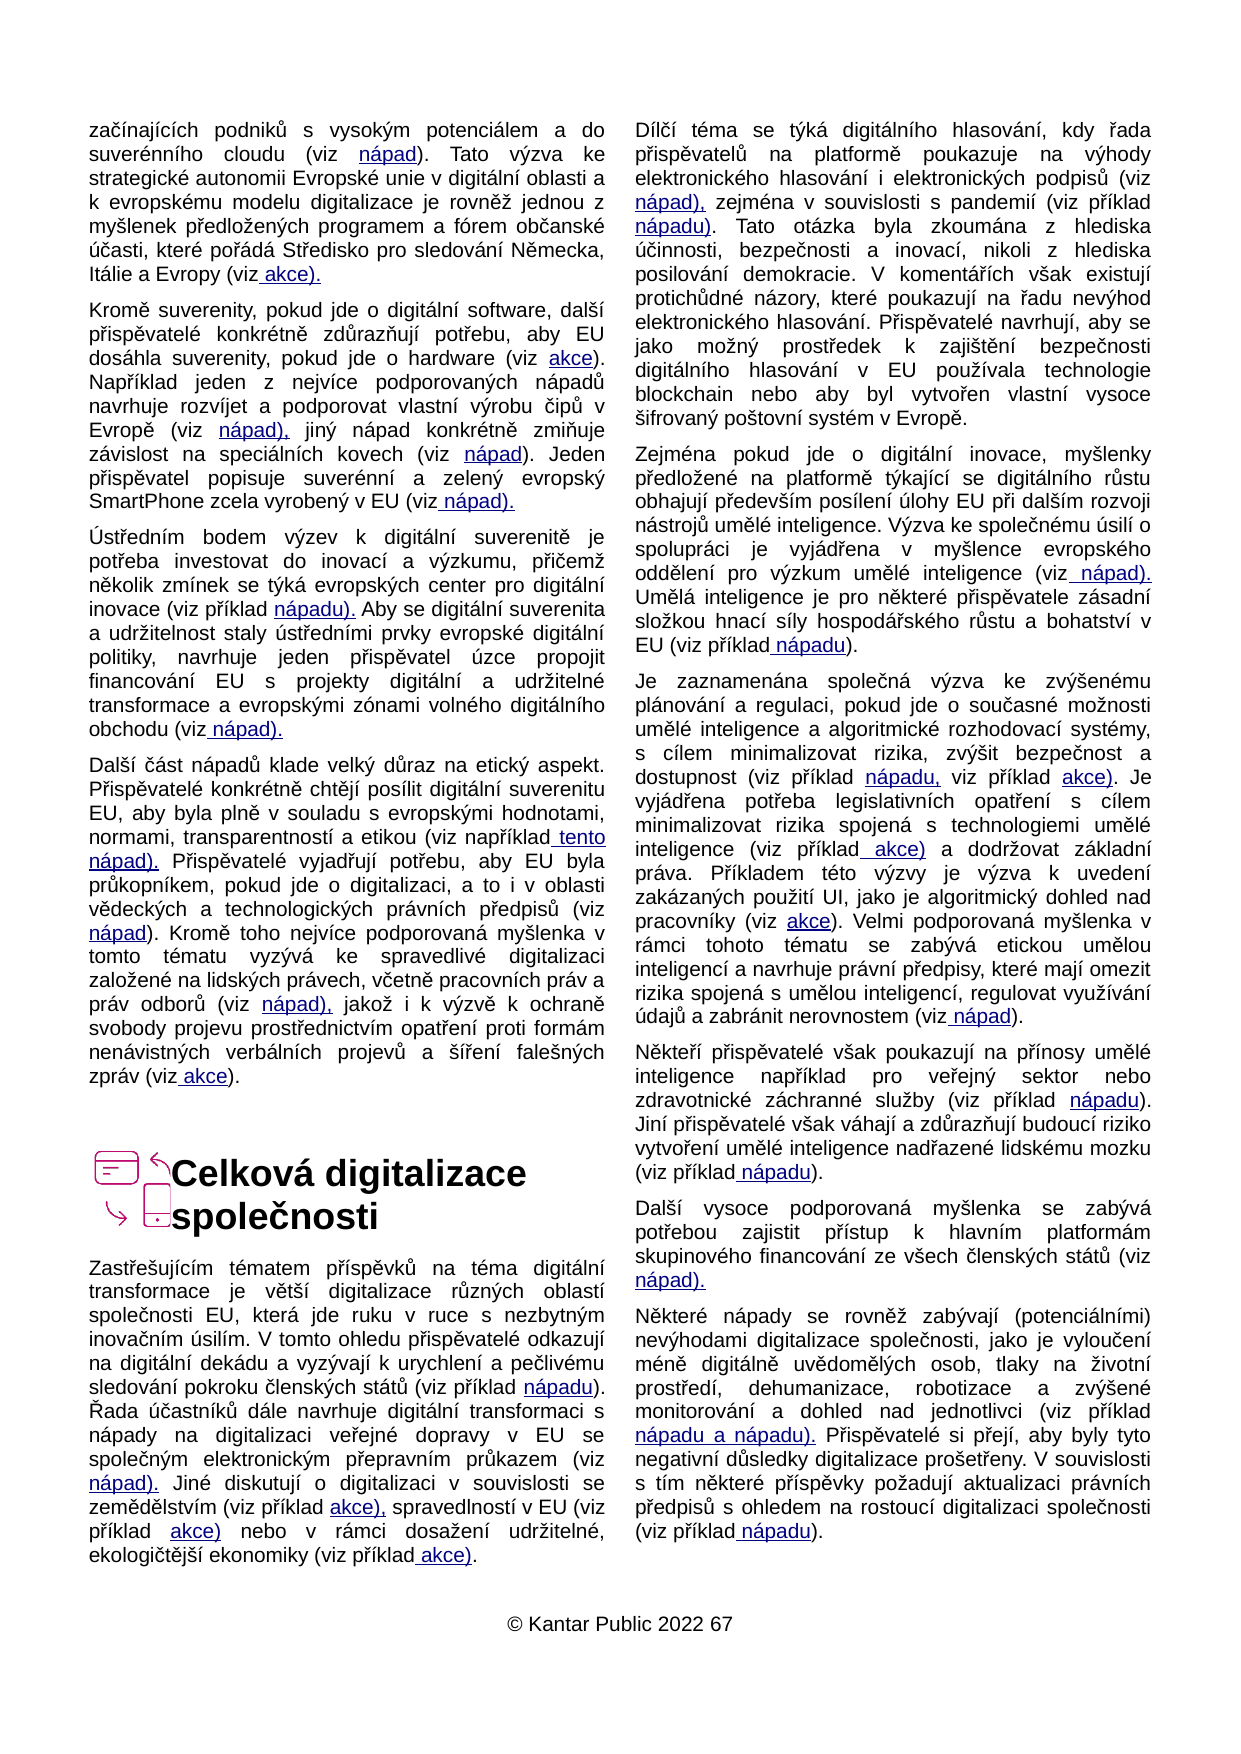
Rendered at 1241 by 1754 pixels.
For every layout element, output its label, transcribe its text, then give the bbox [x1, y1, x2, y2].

text Některé nápady se rovněž zabývají (potenciálními) nevýhodami digitalizace společnosti, jako je vyloučení méně digitálně uvědomělých osob, tlaky na životní prostředí, dehumanizace, robotizace a zvýšené monitorování a dohled nad jednotlivci (viz příklad nápadu a nápadu). Přispěvatelé si přejí, aby byly tyto negativní důsledky digitalizace prošetřeny. V souvislosti s tím některé příspěvky požadují aktualizaci právních předpisů s ohledem na rostoucí digitalizaci společnosti (viz příklad nápadu). [635, 1303, 1152, 1543]
text Někteří přispěvatelé však poukazují na přínosy umělé inteligence například pro veřejný sektor nebo zdravotnické záchranné služby (viz příklad nápadu). Jiní přispěvatelé však váhají a zdůrazňují budoucí riziko vytvoření umělé inteligence nadřazené lidskému mozku (viz příklad nápadu). [635, 1040, 1152, 1184]
text Kromě suverenity, pokud jde o digitální software, další přispěvatelé konkrétně zdůrazňují potřebu, aby EU dosáhla suverenity, pokud jde o hardware (viz akce). Například jeden z nejvíce podporovaných nápadů navrhuje rozvíjet a podporovat vlastní výrobu čipů v Evropě (viz nápad), jiný nápad konkrétně zmiňuje závislost na speciálních kovech (viz nápad). Jeden přispěvatel popisuje suverénní a zelený evropský SmartPhone zcela vyrobený v EU (viz nápad). [88, 298, 605, 513]
text Zejména pokud jde o digitální inovace, myšlenky předložené na platformě týkající se digitálního růstu obhajují především posílení úlohy EU při dalším rozvoji nástrojů umělé inteligence. Výzva ke společnému úsilí o spolupráci je vyjádřena v myšlence evropského oddělení pro výzkum umělé inteligence (viz nápad). Umělá inteligence je pro některé přispěvatele zásadní složkou hnací síly hospodářského růstu a bohatství v EU (viz příklad nápadu). [635, 441, 1152, 657]
subtitle Celková digitalizace společnosti [88, 1151, 605, 1237]
text Zastřešujícím tématem příspěvků na téma digitální transformace je větší digitalizace různých oblastí společnosti EU, která jde ruku v ruce s nezbytným inovačním úsilím. V tomto ohledu přispěvatelé odkazují na digitální dekádu a vyzývají k urychlení a pečlivému sledování pokroku členských států (viz příklad nápadu). Řada účastníků dále navrhuje digitální transformaci s nápady na digitalizaci veřejné dopravy v EU se společným elektronickým přepravním průkazem (viz nápad). Jiné diskutují o digitalizaci v souvislosti se zemědělstvím (viz příklad akce), spravedlností v EU (viz příklad akce) nebo v rámci dosažení udržitelné, ekologičtější ekonomiky (viz příklad akce). [88, 1255, 605, 1567]
text Další část nápadů klade velký důraz na etický aspekt. Přispěvatelé konkrétně chtějí posílit digitální suverenitu EU, aby byla plně v souladu s evropskými hodnotami, normami, transparentností a etikou (viz například tento nápad). Přispěvatelé vyjadřují potřebu, aby EU byla průkopníkem, pokud jde o digitalizaci, a to i v oblasti vědeckých a technologických právních předpisů (viz nápad). Kromě toho nejvíce podporovaná myšlenka v tomto tématu vyzývá ke spravedlivé digitalizaci založené na lidských právech, včetně pracovních práv a práv odborů (viz nápad), jakož i k výzvě k ochraně svobody projevu prostřednictvím opatření proti formám nenávistných verbálních projevů a šíření falešných zpráv (viz akce). [88, 753, 605, 1088]
text Ústředním bodem výzev k digitální suverenitě je potřeba investovat do inovací a výzkumu, přičemž několik zmínek se týká evropských center pro digitální inovace (viz příklad nápadu). Aby se digitální suverenita a udržitelnost staly ústředními prvky evropské digitální politiky, navrhuje jeden přispěvatel úzce propojit financování EU s projekty digitální a udržitelné transformace a evropskými zónami volného digitálního obchodu (viz nápad). [88, 525, 605, 741]
text začínajících podniků s vysokým potenciálem a do suverénního cloudu (viz nápad). Tato výzva ke strategické autonomii Evropské unie v digitální oblasti a k evropskému modelu digitalizace je rovněž jednou z myšlenek předložených programem a fórem občanské účasti, které pořádá Středisko pro sledování Německa, Itálie a Evropy (viz akce). [88, 118, 605, 286]
text Je zaznamenána společná výzva ke zvýšenému plánování a regulaci, pokud jde o současné možnosti umělé inteligence a algoritmické rozhodovací systémy, s cílem minimalizovat rizika, zvýšit bezpečnost a dostupnost (viz příklad nápadu, viz příklad akce). Je vyjádřena potřeba legislativních opatření s cílem minimalizovat rizika spojená s technologiemi umělé inteligence (viz příklad akce) a dodržovat základní práva. Příkladem této výzvy je výzva k uvedení zakázaných použití UI, jako je algoritmický dohled nad pracovníky (viz akce). Velmi podporovaná myšlenka v rámci tohoto tématu se zabývá etickou umělou inteligencí a navrhuje právní předpisy, které mají omezit rizika spojená s umělou inteligencí, regulovat využívání údajů a zabránit nerovnostem (viz nápad). [635, 669, 1152, 1028]
picture [94, 1151, 171, 1227]
text Další vysoce podporovaná myšlenka se zabývá potřebou zajistit přístup k hlavním platformám skupinového financování ze všech členských států (viz nápad). [635, 1196, 1152, 1292]
text Dílčí téma se týká digitálního hlasování, kdy řada přispěvatelů na platformě poukazuje na výhody elektronického hlasování i elektronických podpisů (viz nápad), zejména v souvislosti s pandemií (viz příklad nápadu). Tato otázka byla zkoumána z hlediska účinnosti, bezpečnosti a inovací, nikoli z hlediska posilování demokracie. V komentářích však existují protichůdné názory, které poukazují na řadu nevýhod elektronického hlasování. Přispěvatelé navrhují, aby se jako možný prostředek k zajištění bezpečnosti digitálního hlasování v EU používala technologie blockchain nebo aby byl vytvořen vlastní vysoce šifrovaný poštovní systém v Evropě. [635, 118, 1152, 429]
